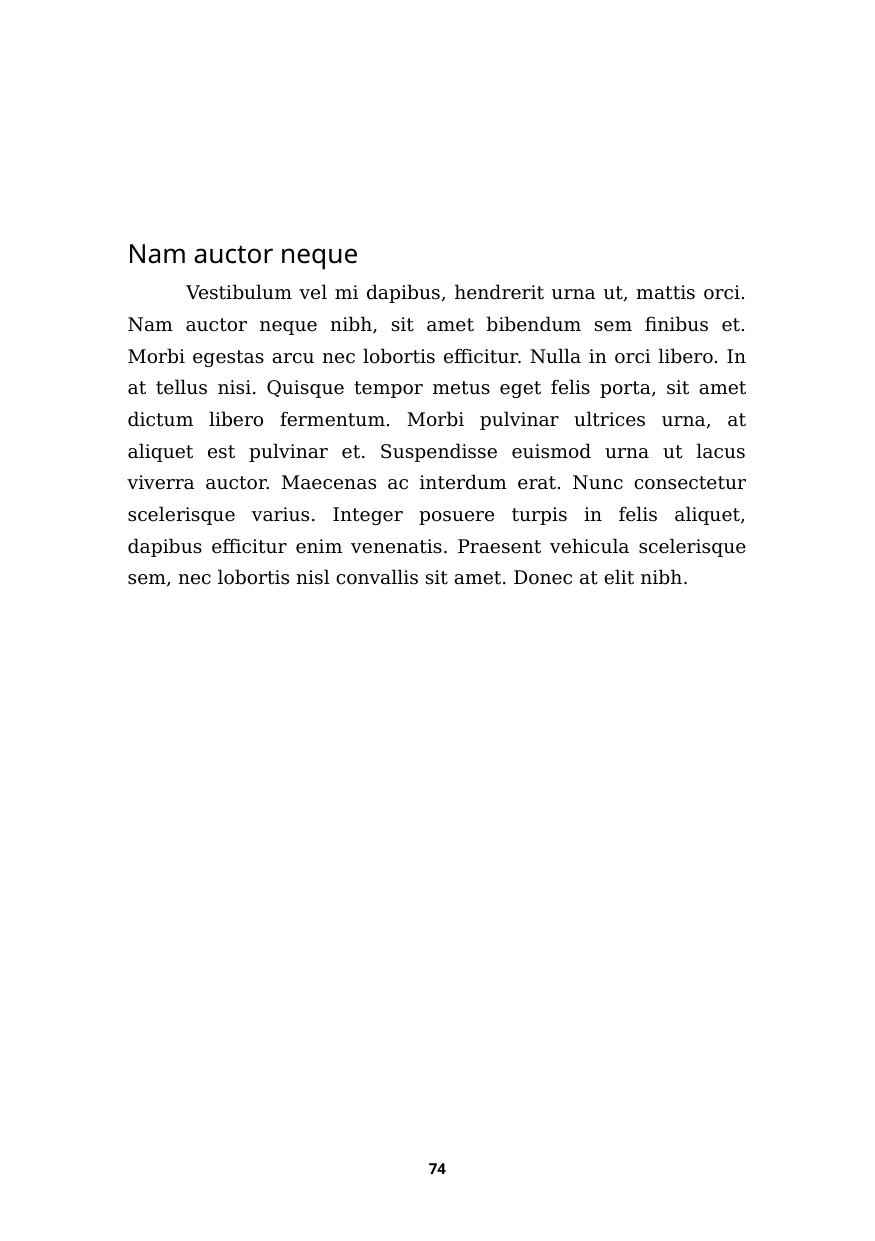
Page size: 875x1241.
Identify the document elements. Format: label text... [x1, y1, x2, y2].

text Vestibulum vel mi dapibus, hendrerit urna ut, mattis orci. Nam auctor neque nibh, sit amet bibendum sem finibus et. Morbi egestas arcu nec lobortis efficitur. Nulla in orci libero. In at tellus nisi. Quisque tempor metus eget felis porta, sit amet dictum libero fermentum. Morbi pulvinar ultrices urna, at aliquet est pulvinar et. Suspendisse euismod urna ut lacus viverra auctor. Maecenas ac interdum erat. Nunc consectetur scelerisque varius. Integer posuere turpis in felis aliquet, dapibus efficitur enim venenatis. Praesent vehicula scelerisque sem, nec lobortis nisl convallis sit amet. Donec at elit nibh. [127, 282, 747, 589]
subtitle Nam auctor neque [127, 239, 747, 270]
